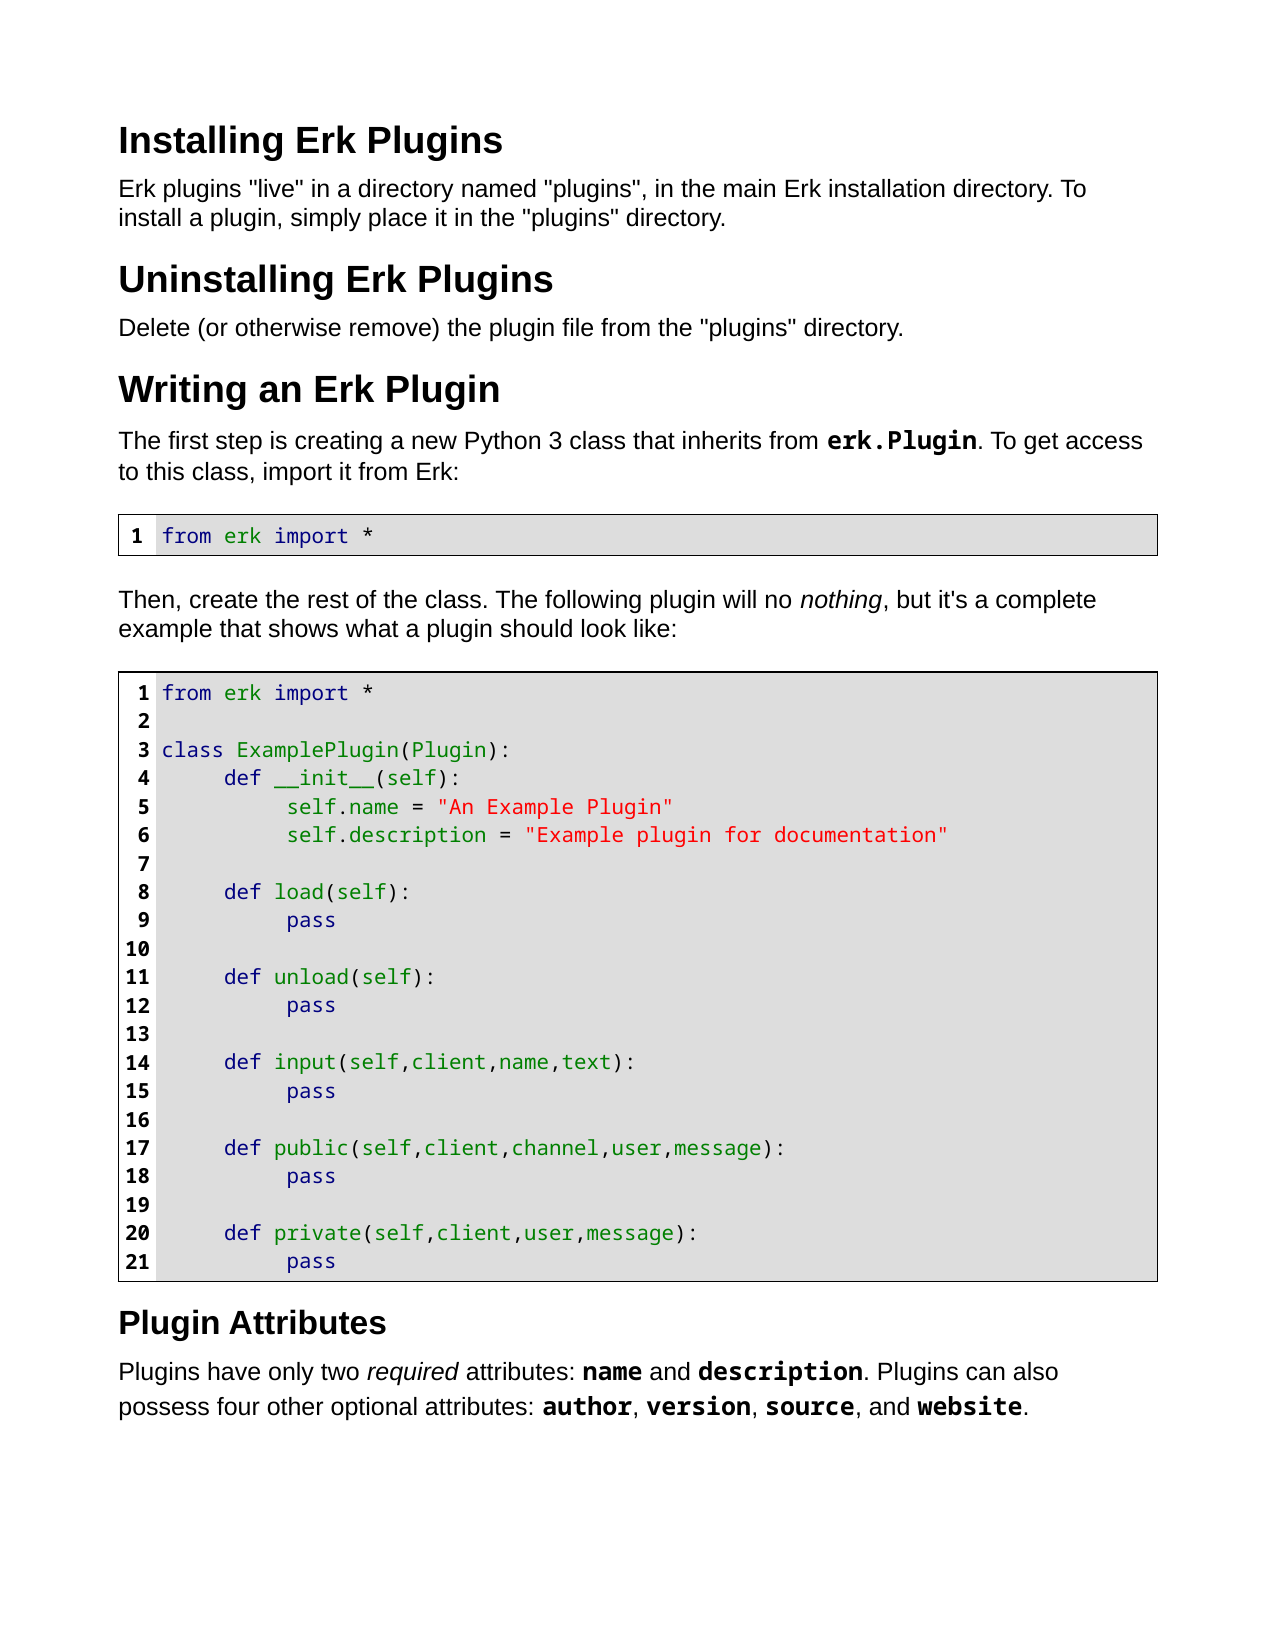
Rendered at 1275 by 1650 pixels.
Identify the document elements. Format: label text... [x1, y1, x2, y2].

table_header from erk import * class ExamplePlugin(Plugin): def __init__(self): self.name = "An Example Plugin" self.description = "Example plugin for documentation" def load(self): pass def unload(self): pass def input(self,client,name,text): pass def public(self,client,channel,user,message): pass def private(self,client,user,message): pass [156, 673, 1157, 1281]
subtitle Installing Erk Plugins [118, 118, 1157, 162]
text Then, create the rest of the class. The following plugin will no nothing, but it's a complete example that shows what a plugin should look like: [118, 585, 1157, 643]
subtitle Uninstalling Erk Plugins [118, 257, 1157, 300]
table_header 1 [119, 515, 156, 555]
subtitle Plugin Attributes [118, 1303, 1157, 1342]
table_header from erk import * [156, 515, 1157, 555]
subtitle Writing an Erk Plugin [118, 367, 1157, 410]
text Plugins have only two required attributes: name and description. Plugins can also possess four other optional attributes: author, version, source, and website. [118, 1354, 1157, 1422]
text Delete (or otherwise remove) the plugin file from the "plugins" directory. [118, 313, 1157, 342]
table_header 1 2 3 4 5 6 7 8 9 10 11 12 13 14 15 16 17 18 19 20 21 [119, 673, 156, 1281]
text Erk plugins "live" in a directory named "plugins", in the main Erk installation directory. To install a plugin, simply place it in the "plugins" directory. [118, 174, 1157, 232]
text The first step is creating a new Python 3 class that inherits from erk.Plugin. To get access to this class, import it from Erk: [118, 423, 1157, 486]
